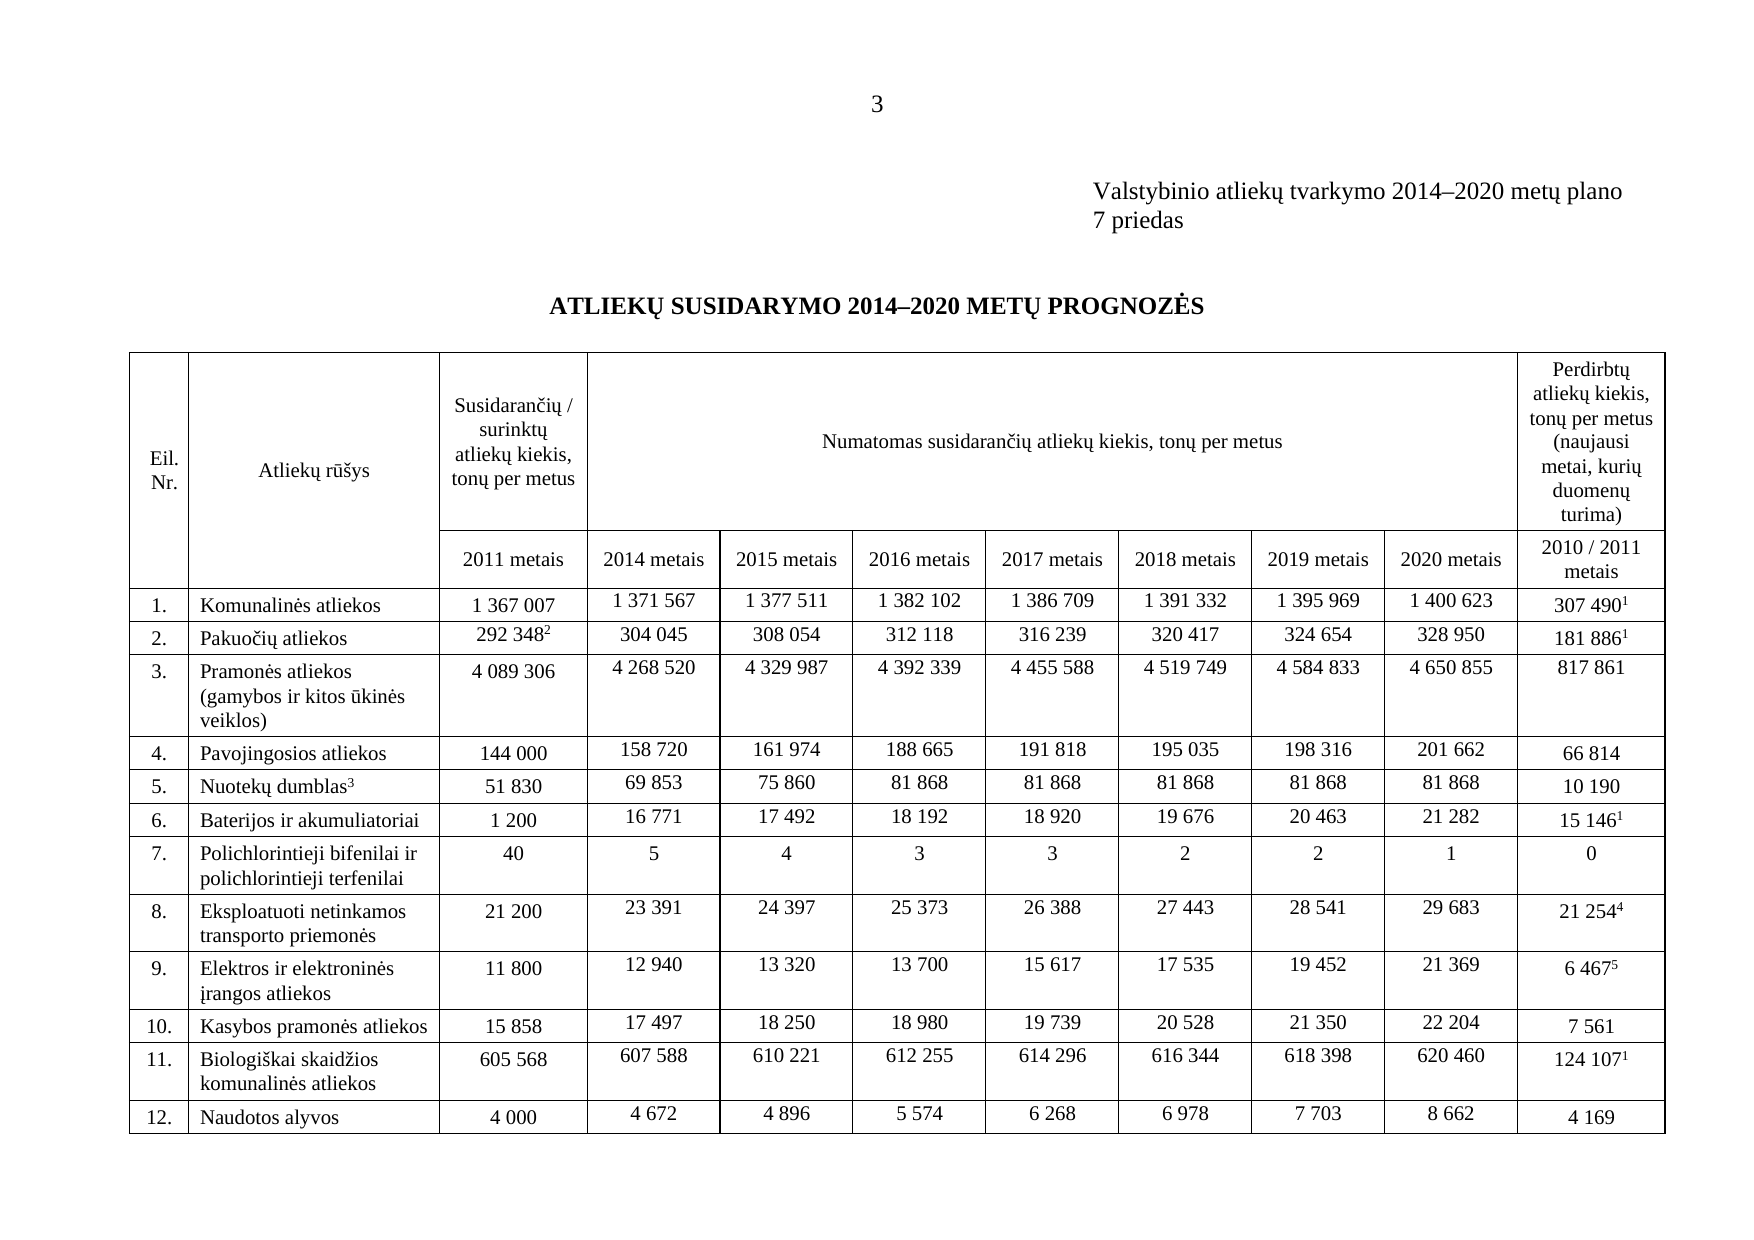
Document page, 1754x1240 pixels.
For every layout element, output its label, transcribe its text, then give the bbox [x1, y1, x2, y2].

table_cell 17 492 [721, 804, 852, 836]
table_cell 51 830 [440, 770, 587, 803]
table_cell 620 460 [1385, 1043, 1517, 1099]
table_cell 195 035 [1119, 737, 1251, 769]
table_cell 10. [130, 1010, 188, 1042]
text ATLIEKŲ SUSIDARYMO 2014–2020 METŲ PROGNOZĖS [118, 291, 1636, 320]
table_cell 4 329 987 [721, 655, 852, 736]
table_cell 20 463 [1252, 804, 1384, 836]
table_cell 7. [130, 837, 188, 894]
table_cell 13 700 [853, 952, 985, 1009]
table_cell 4 000 [440, 1101, 587, 1133]
table_cell 4 650 855 [1385, 655, 1517, 736]
table_cell 16 771 [588, 804, 719, 836]
table_cell 4 896 [721, 1101, 852, 1133]
table_cell 4 672 [588, 1101, 719, 1133]
table_cell Komunalinės atliekos [189, 589, 439, 621]
table_cell 22 204 [1385, 1010, 1517, 1042]
table_cell Eksploatuoti netinkamos transporto priemonės [189, 895, 439, 951]
table_cell 40 [440, 837, 587, 894]
table_cell 2016 metais [853, 531, 985, 587]
table_cell 1. [130, 589, 188, 621]
table_cell 3 [853, 837, 985, 894]
table_header Numatomas susidarančių atliekų kiekis, tonų per metus [588, 353, 1517, 530]
table_cell 328 950 [1385, 622, 1517, 654]
table_cell 292 3482 [440, 622, 587, 654]
table_cell 6 268 [986, 1101, 1118, 1133]
table_cell 17 497 [588, 1010, 719, 1042]
table_cell 817 861 [1518, 655, 1664, 736]
table_cell 4 089 306 [440, 655, 587, 736]
table_cell 1 386 709 [986, 589, 1118, 621]
table_cell 23 391 [588, 895, 719, 951]
table_cell 607 588 [588, 1043, 719, 1099]
table_header Eil. Nr. [130, 353, 188, 587]
table_cell 5 [588, 837, 719, 894]
table_cell 2019 metais [1252, 531, 1384, 587]
table_cell 18 980 [853, 1010, 985, 1042]
table_cell 4 268 520 [588, 655, 719, 736]
table_cell 8 662 [1385, 1101, 1517, 1133]
table_cell 12. [130, 1101, 188, 1133]
table_cell 324 654 [1252, 622, 1384, 654]
table_cell 6 4675 [1518, 952, 1664, 1009]
table_cell Kasybos pramonės atliekos [189, 1010, 439, 1042]
table_cell 15 858 [440, 1010, 587, 1042]
table_cell 1 382 102 [853, 589, 985, 621]
table_cell 188 665 [853, 737, 985, 769]
table_cell 25 373 [853, 895, 985, 951]
table_cell 15 617 [986, 952, 1118, 1009]
table_cell 28 541 [1252, 895, 1384, 951]
table_cell 17 535 [1119, 952, 1251, 1009]
table_cell 4 392 339 [853, 655, 985, 736]
table_cell 5 574 [853, 1101, 985, 1133]
table_cell 198 316 [1252, 737, 1384, 769]
table_cell 4 [721, 837, 852, 894]
table_cell 610 221 [721, 1043, 852, 1099]
table_cell 81 868 [986, 770, 1118, 803]
table_cell 6. [130, 804, 188, 836]
table_cell Elektros ir elektroninės įrangos atliekos [189, 952, 439, 1009]
table_cell 29 683 [1385, 895, 1517, 951]
table_cell 12 940 [588, 952, 719, 1009]
table_cell 11. [130, 1043, 188, 1099]
table_cell 81 868 [1252, 770, 1384, 803]
table_cell 19 452 [1252, 952, 1384, 1009]
table_cell 144 000 [440, 737, 587, 769]
table_header Perdirbtų atliekų kiekis, tonų per metus (naujausi metai, kurių duomenų turima) [1518, 353, 1664, 530]
table_cell 320 417 [1119, 622, 1251, 654]
table_cell 618 398 [1252, 1043, 1384, 1099]
table_cell 18 250 [721, 1010, 852, 1042]
table_cell 201 662 [1385, 737, 1517, 769]
table_cell 13 320 [721, 952, 852, 1009]
table_cell 81 868 [1385, 770, 1517, 803]
table_cell 2018 metais [1119, 531, 1251, 587]
table_cell 4 455 588 [986, 655, 1118, 736]
table_cell 1 400 623 [1385, 589, 1517, 621]
table_cell Pavojingosios atliekos [189, 737, 439, 769]
table_cell 9. [130, 952, 188, 1009]
table_cell 75 860 [721, 770, 852, 803]
table_cell 307 4901 [1518, 589, 1664, 621]
table_cell 2020 metais [1385, 531, 1517, 587]
table_cell 304 045 [588, 622, 719, 654]
table_cell Pakuočių atliekos [189, 622, 439, 654]
table_cell Naudotos alyvos [189, 1101, 439, 1133]
table_cell 191 818 [986, 737, 1118, 769]
table_cell 1 371 567 [588, 589, 719, 621]
table_cell 316 239 [986, 622, 1118, 654]
table_cell 2 [1252, 837, 1384, 894]
table_cell 81 868 [1119, 770, 1251, 803]
table_cell 181 8861 [1518, 622, 1664, 654]
table_cell Baterijos ir akumuliatoriai [189, 804, 439, 836]
table_cell 10 190 [1518, 770, 1664, 803]
table_cell 161 974 [721, 737, 852, 769]
table_cell 1 377 511 [721, 589, 852, 621]
table_cell 4 169 [1518, 1101, 1664, 1133]
table_cell 2 [1119, 837, 1251, 894]
table_cell 7 561 [1518, 1010, 1664, 1042]
table_cell 124 1071 [1518, 1043, 1664, 1099]
text Valstybinio atliekų tvarkymo 2014–2020 metų plano 7 priedas [1093, 176, 1636, 234]
table_cell 21 350 [1252, 1010, 1384, 1042]
table_cell 1 [1385, 837, 1517, 894]
table_cell Polichlorintieji bifenilai ir polichlorintieji terfenilai [189, 837, 439, 894]
table_cell 4. [130, 737, 188, 769]
table_cell 1 367 007 [440, 589, 587, 621]
table_cell 18 920 [986, 804, 1118, 836]
table_cell 308 054 [721, 622, 852, 654]
table_header Atliekų rūšys [189, 353, 439, 587]
table_cell 0 [1518, 837, 1664, 894]
table_cell 2015 metais [721, 531, 852, 587]
table_cell 4 584 833 [1252, 655, 1384, 736]
table_cell Pramonės atliekos (gamybos ir kitos ūkinės veiklos) [189, 655, 439, 736]
table_cell 66 814 [1518, 737, 1664, 769]
table_cell 27 443 [1119, 895, 1251, 951]
table_cell 19 739 [986, 1010, 1118, 1042]
table_cell 605 568 [440, 1043, 587, 1099]
table_cell 21 200 [440, 895, 587, 951]
table_cell 21 369 [1385, 952, 1517, 1009]
table_cell 81 868 [853, 770, 985, 803]
table_cell 24 397 [721, 895, 852, 951]
table_cell Nuotekų dumblas3 [189, 770, 439, 803]
table_cell 21 282 [1385, 804, 1517, 836]
table_cell 6 978 [1119, 1101, 1251, 1133]
table_cell 2011 metais [440, 531, 587, 587]
table_cell 312 118 [853, 622, 985, 654]
table_cell 4 519 749 [1119, 655, 1251, 736]
table_cell 18 192 [853, 804, 985, 836]
table_cell 11 800 [440, 952, 587, 1009]
table_cell 1 391 332 [1119, 589, 1251, 621]
table_cell 616 344 [1119, 1043, 1251, 1099]
table_cell 8. [130, 895, 188, 951]
table_cell 2014 metais [588, 531, 719, 587]
table_cell 2. [130, 622, 188, 654]
table_cell 1 395 969 [1252, 589, 1384, 621]
table_cell 21 2544 [1518, 895, 1664, 951]
table_cell 2010 / 2011 metais [1518, 531, 1664, 587]
table_cell 1 200 [440, 804, 587, 836]
table_header Susidarančių / surinktų atliekų kiekis, tonų per metus [440, 353, 587, 530]
table_cell 20 528 [1119, 1010, 1251, 1042]
table_cell 26 388 [986, 895, 1118, 951]
table_cell 2017 metais [986, 531, 1118, 587]
table_cell 7 703 [1252, 1101, 1384, 1133]
table_cell Biologiškai skaidžios komunalinės atliekos [189, 1043, 439, 1099]
table_cell 3 [986, 837, 1118, 894]
table_cell 158 720 [588, 737, 719, 769]
table_cell 15 1461 [1518, 804, 1664, 836]
table_cell 3. [130, 655, 188, 736]
table_cell 5. [130, 770, 188, 803]
table_cell 19 676 [1119, 804, 1251, 836]
table_cell 614 296 [986, 1043, 1118, 1099]
table_cell 69 853 [588, 770, 719, 803]
table_cell 612 255 [853, 1043, 985, 1099]
